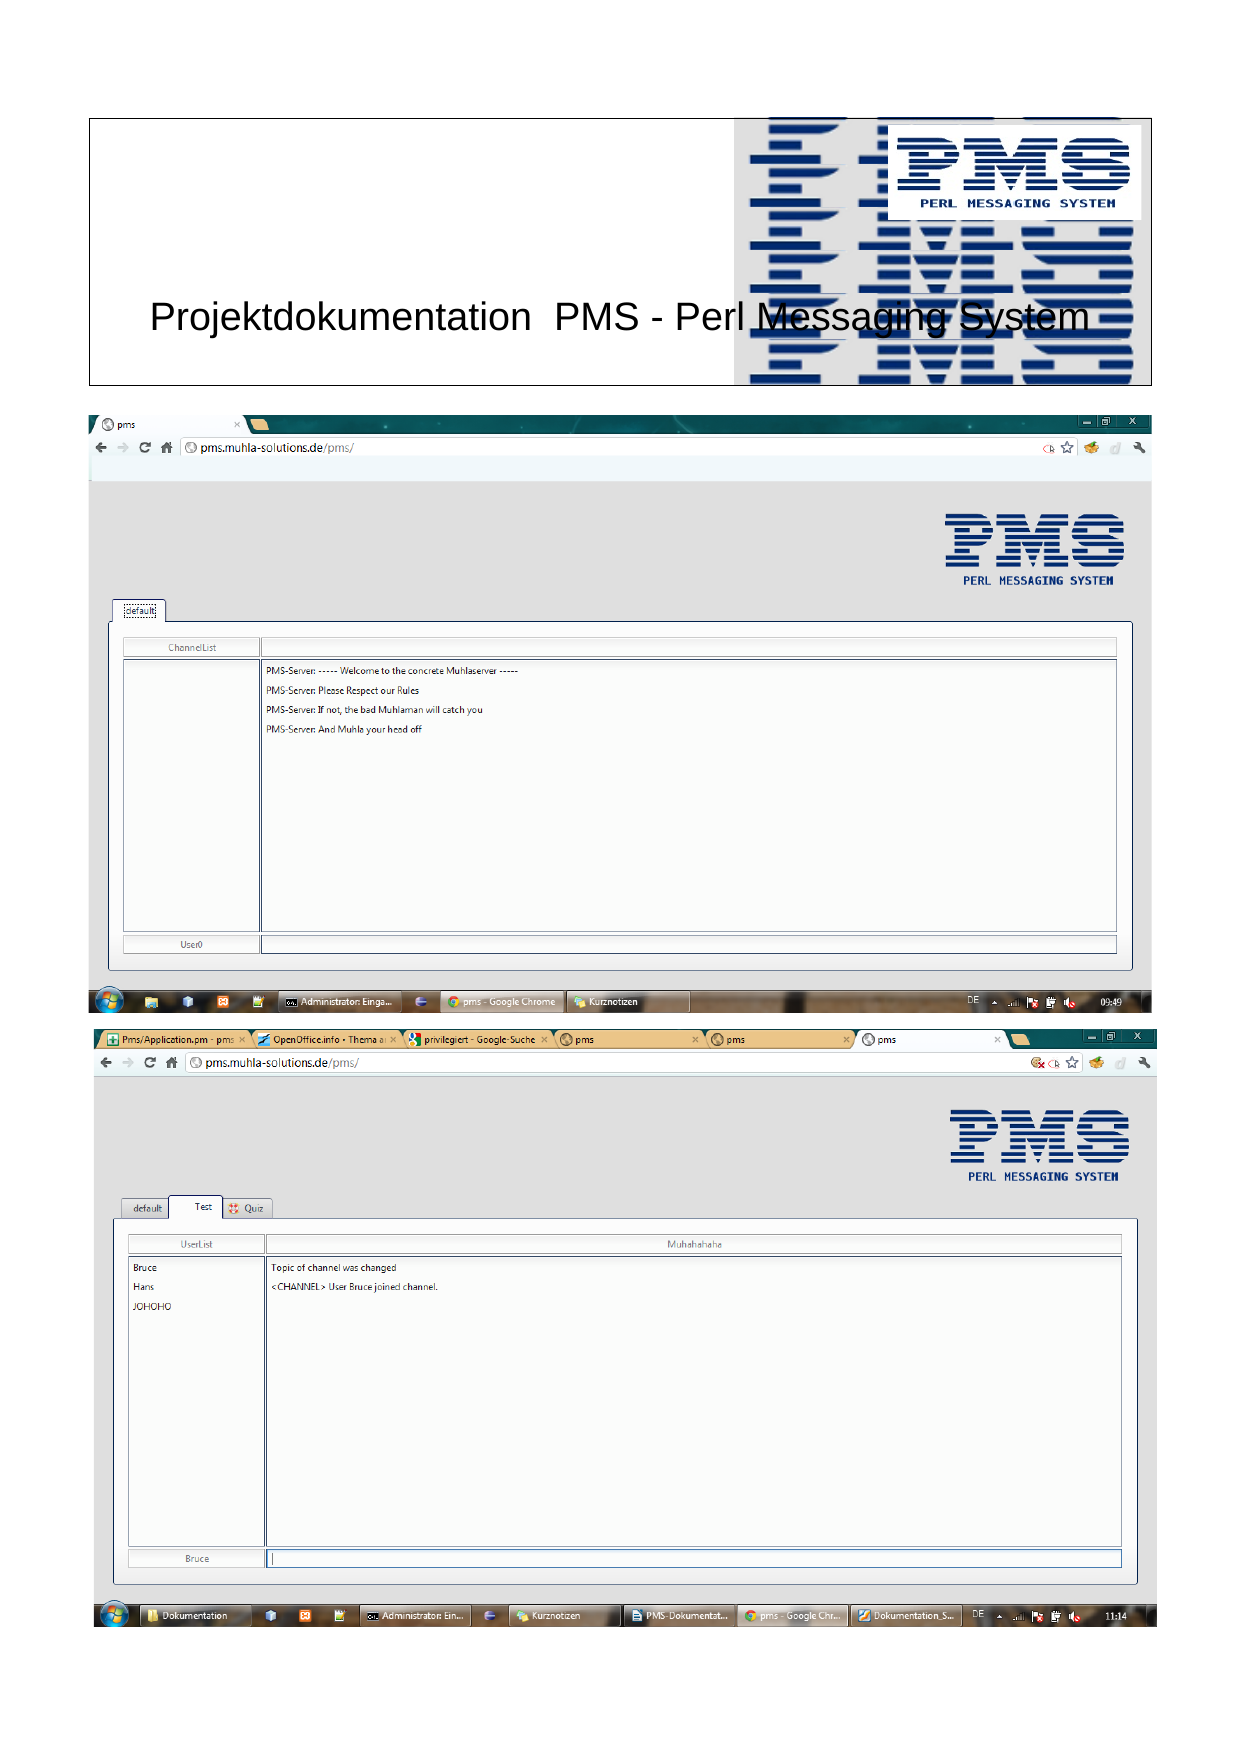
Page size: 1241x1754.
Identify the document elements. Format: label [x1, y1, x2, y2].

picture [760, 119, 1151, 385]
picture [88, 415, 1152, 1013]
picture [93, 1029, 1157, 1627]
